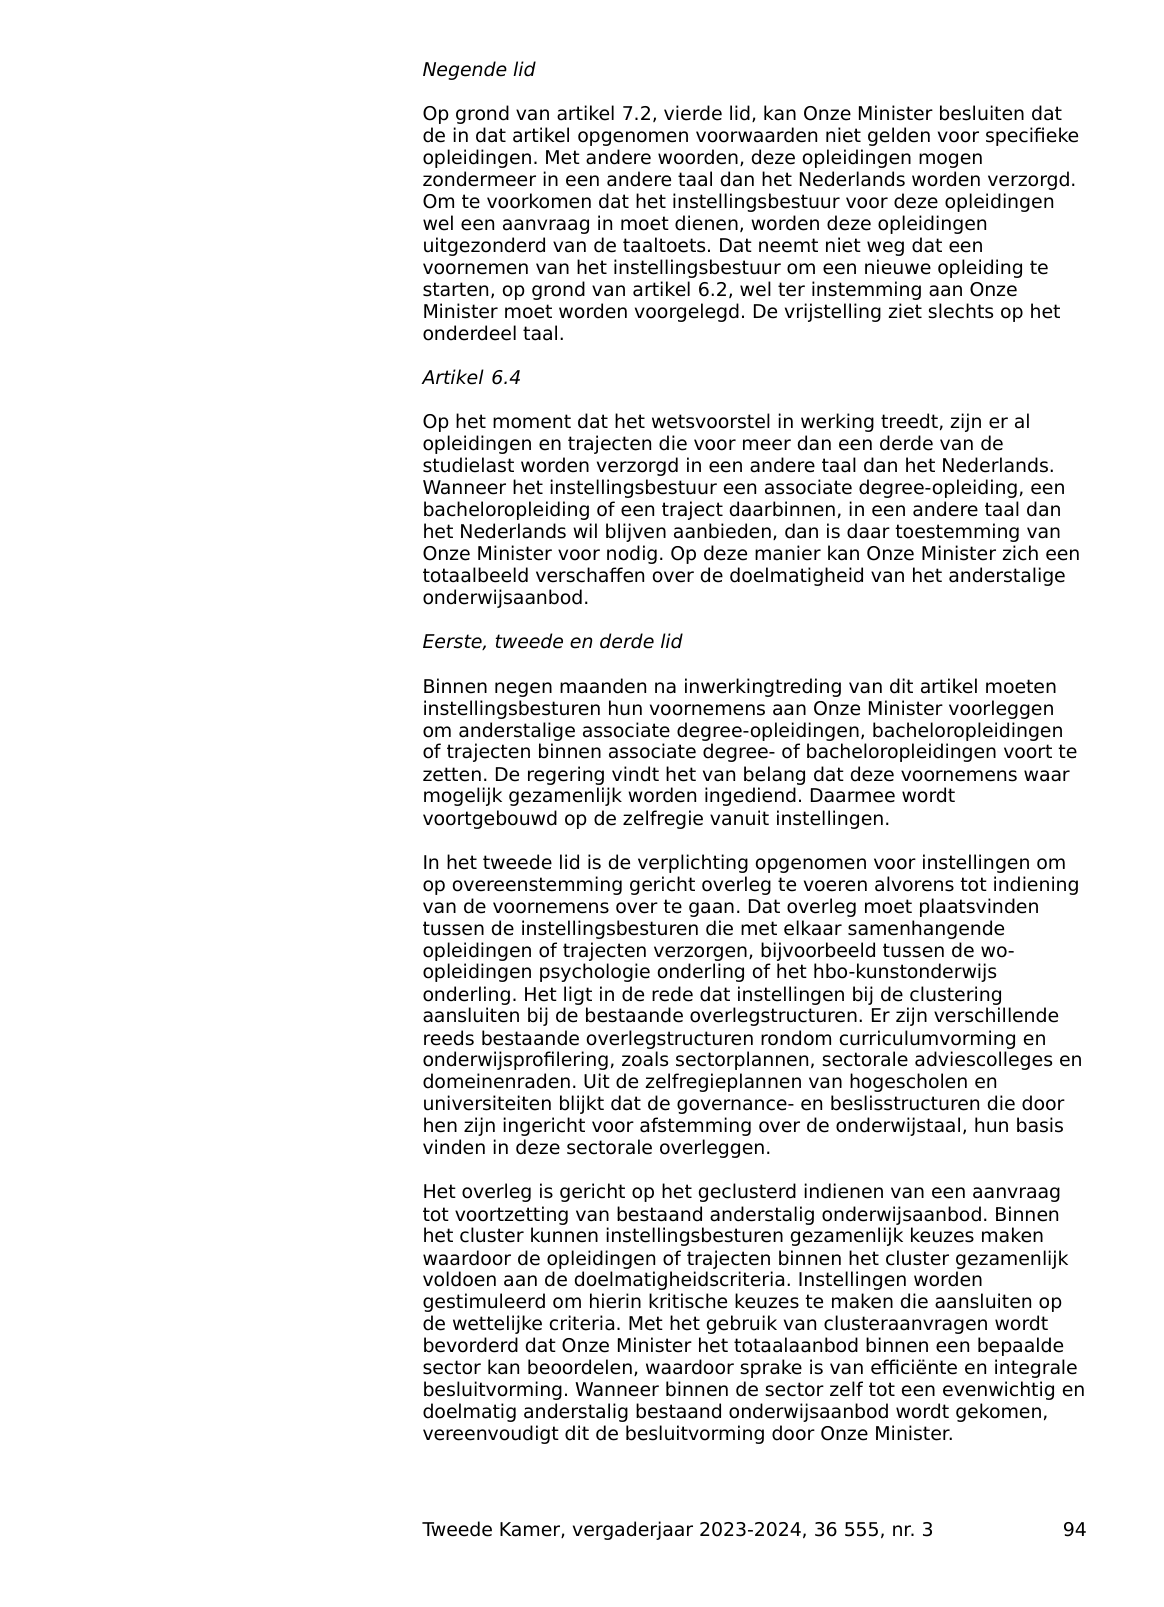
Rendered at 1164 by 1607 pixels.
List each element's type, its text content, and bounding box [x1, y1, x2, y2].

text Op grond van artikel 7.2, vierde lid, kan Onze Minister besluiten dat de in dat artikel opgenomen voorwaarden niet gelden voor specifieke opleidingen. Met andere woorden, deze opleidingen mogen zondermeer in een andere taal dan het Nederlands worden verzorgd. Om te voorkomen dat het instellingsbestuur voor deze opleidingen wel een aanvraag in moet dienen, worden deze opleidingen uitgezonderd van de taaltoets. Dat neemt niet weg dat een voornemen van het instellingsbestuur om een nieuwe opleiding te starten, op grond van artikel 6.2, wel ter instemming aan Onze Minister moet worden voorgelegd. De vrijstelling ziet slechts op het onderdeel taal. [422, 103, 1087, 345]
text In het tweede lid is de verplichting opgenomen voor instellingen om op overeenstemming gericht overleg te voeren alvorens tot indiening van de voornemens over te gaan. Dat overleg moet plaatsvinden tussen de instellingsbesturen die met elkaar samenhangende opleidingen of trajecten verzorgen, bijvoorbeeld tussen de wo-opleidingen psychologie onderling of het hbo-kunstonderwijs onderling. Het ligt in de rede dat instellingen bij de clustering aansluiten bij de bestaande overlegstructuren. Er zijn verschillende reeds bestaande overlegstructuren rondom curriculumvorming en onderwijsprofilering, zoals sectorplannen, sectorale adviescolleges en domeinenraden. Uit de zelfregieplannen van hogescholen en universiteiten blijkt dat de governance- en beslisstructuren die door hen zijn ingericht voor afstemming over de onderwijstaal, hun basis vinden in deze sectorale overleggen. [422, 852, 1087, 1159]
subtitle Eerste, tweede en derde lid [422, 631, 1087, 653]
subtitle Artikel 6.4 [422, 367, 1087, 389]
subtitle Negende lid [422, 59, 1087, 81]
text Het overleg is gericht op het geclusterd indienen van een aanvraag tot voortzetting van bestaand anderstalig onderwijsaanbod. Binnen het cluster kunnen instellingsbesturen gezamenlijk keuzes maken waardoor de opleidingen of trajecten binnen het cluster gezamenlijk voldoen aan de doelmatigheidscriteria. Instellingen worden gestimuleerd om hierin kritische keuzes te maken die aansluiten op de wettelijke criteria. Met het gebruik van clusteraanvragen wordt bevorderd dat Onze Minister het totaalaanbod binnen een bepaalde sector kan beoordelen, waardoor sprake is van efficiënte en integrale besluitvorming. Wanneer binnen de sector zelf tot een evenwichtig en doelmatig anderstalig bestaand onderwijsaanbod wordt gekomen, vereenvoudigt dit de besluitvorming door Onze Minister. [422, 1181, 1087, 1445]
text Binnen negen maanden na inwerkingtreding van dit artikel moeten instellingsbesturen hun voornemens aan Onze Minister voorleggen om anderstalige associate degree-opleidingen, bacheloropleidingen of trajecten binnen associate degree- of bacheloropleidingen voort te zetten. De regering vindt het van belang dat deze voornemens waar mogelijk gezamenlijk worden ingediend. Daarmee wordt voortgebouwd op de zelfregie vanuit instellingen. [422, 676, 1087, 829]
text Op het moment dat het wetsvoorstel in werking treedt, zijn er al opleidingen en trajecten die voor meer dan een derde van de studielast worden verzorgd in een andere taal dan het Nederlands. Wanneer het instellingsbestuur een associate degree-opleiding, een bacheloropleiding of een traject daarbinnen, in een andere taal dan het Nederlands wil blijven aanbieden, dan is daar toestemming van Onze Minister voor nodig. Op deze manier kan Onze Minister zich een totaalbeeld verschaffen over de doelmatigheid van het anderstalige onderwijsaanbod. [422, 411, 1087, 609]
